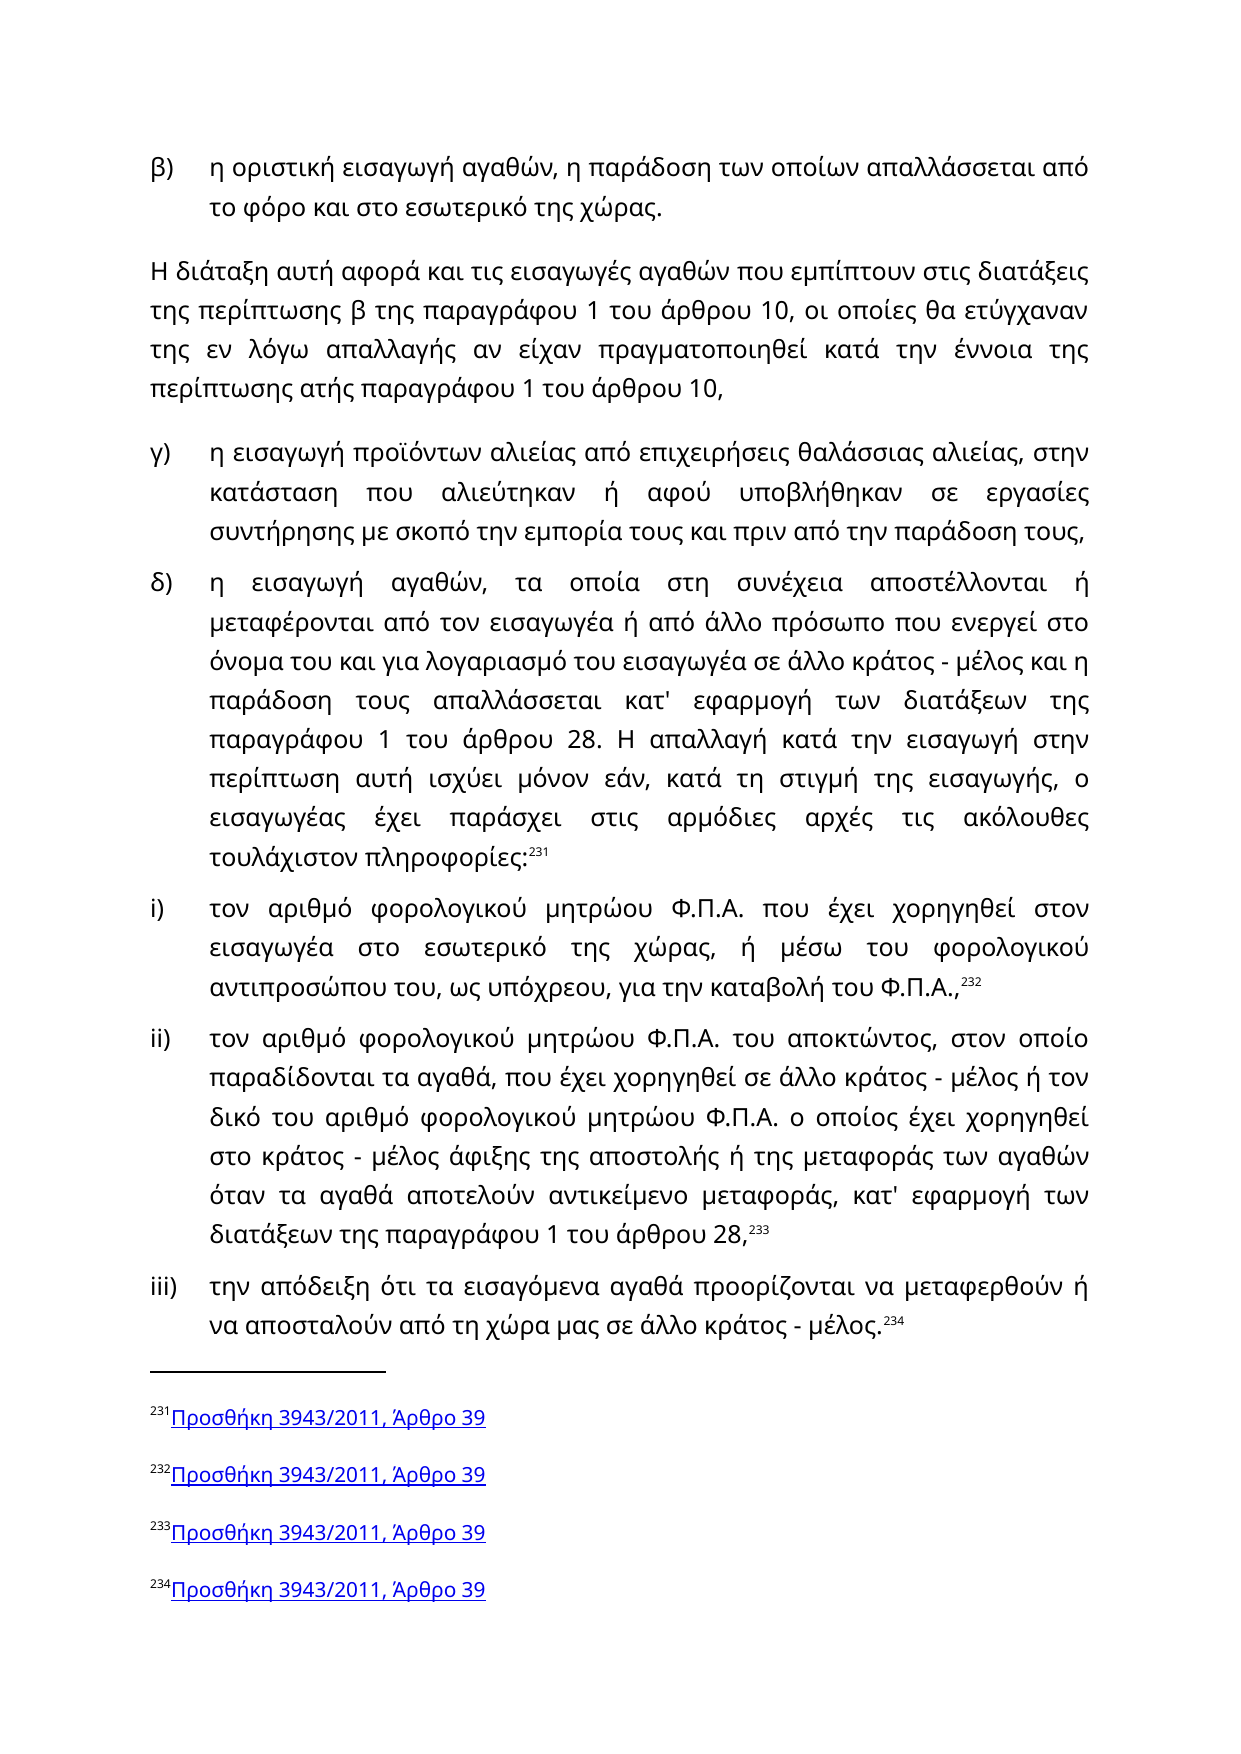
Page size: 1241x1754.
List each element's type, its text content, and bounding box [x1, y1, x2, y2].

list ii) τον αριθμό φορολογικού μητρώου Φ.Π.Α. του αποκτώντος, στον οποίο παραδίδονται τα αγαθά, που έχει χορηγηθεί σε άλλο κράτος - μέλος ή τον δικό του αριθμό φορολογικού μητρώου Φ.Π.Α. ο οποίος έχει χορηγηθεί στο κράτος - μέλος άφιξης της αποστολής ή της μεταφοράς των αγαθών όταν τα αγαθά αποτελούν αντικείμενο μεταφοράς, κατ' εφαρμογή των διατάξεων της παραγράφου 1 του άρθρου 28, [150, 1021, 1090, 1251]
list δ) η εισαγωγή αγαθών, τα οποία στη συνέχεια αποστέλλονται ή μεταφέρονται από τον εισαγωγέα ή από άλλο πρόσωπο που ενεργεί στο όνομα του και για λογαριασμό του εισαγωγέα σε άλλο κράτος - μέλος και η παράδοση τους απαλλάσσεται κατ' εφαρμογή των διατάξεων της παραγράφου 1 του άρθρου 28. Η απαλλαγή κατά την εισαγωγή στην περίπτωση αυτή ισχύει μόνον εάν, κατά τη στιγμή της εισαγωγής, ο εισαγωγέας έχει παράσχει στις αρμόδιες αρχές τις ακόλουθες τουλάχιστον πληροφορίες: [150, 565, 1090, 873]
list γ) η εισαγωγή προϊόντων αλιείας από επιχειρήσεις θαλάσσιας αλιείας, στην κατάσταση που αλιεύτηκαν ή αφού υποβλήθηκαν σε εργασίες συντήρησης με σκοπό την εμπορία τους και πριν από την παράδοση τους, [150, 435, 1090, 547]
text Προσθήκη 3943/2011, Άρθρο 39 [150, 1403, 1090, 1431]
text Η διάταξη αυτή αφορά και τις εισαγωγές αγαθών που εμπίπτουν στις διατάξεις της περίπτωσης β της παραγράφου 1 του άρθρου 10, οι οποίες θα ετύγχαναν της εν λόγω απαλλαγής αν είχαν πραγματοποιηθεί κατά την έννοια της περίπτωσης ατής παραγράφου 1 του άρθρου 10, [150, 253, 1090, 405]
list iii) την απόδειξη ότι τα εισαγόμενα αγαθά προορίζονται να μεταφερθούν ή να αποσταλούν από τη χώρα μας σε άλλο κράτος - μέλος. [150, 1268, 1090, 1342]
list β) η οριστική εισαγωγή αγαθών, η παράδοση των οποίων απαλλάσσεται από το φόρο και στο εσωτερικό της χώρας. [150, 150, 1090, 223]
text Προσθήκη 3943/2011, Άρθρο 39 [150, 1576, 1090, 1604]
list i) τον αριθμό φορολογικού μητρώου Φ.Π.Α. που έχει χορηγηθεί στον εισαγωγέα στο εσωτερικό της χώρας, ή μέσω του φορολογικού αντιπροσώπου του, ως υπόχρεου, για την καταβολή του Φ.Π.Α., [150, 891, 1090, 1003]
text Προσθήκη 3943/2011, Άρθρο 39 [150, 1518, 1090, 1546]
text Προσθήκη 3943/2011, Άρθρο 39 [150, 1460, 1090, 1489]
